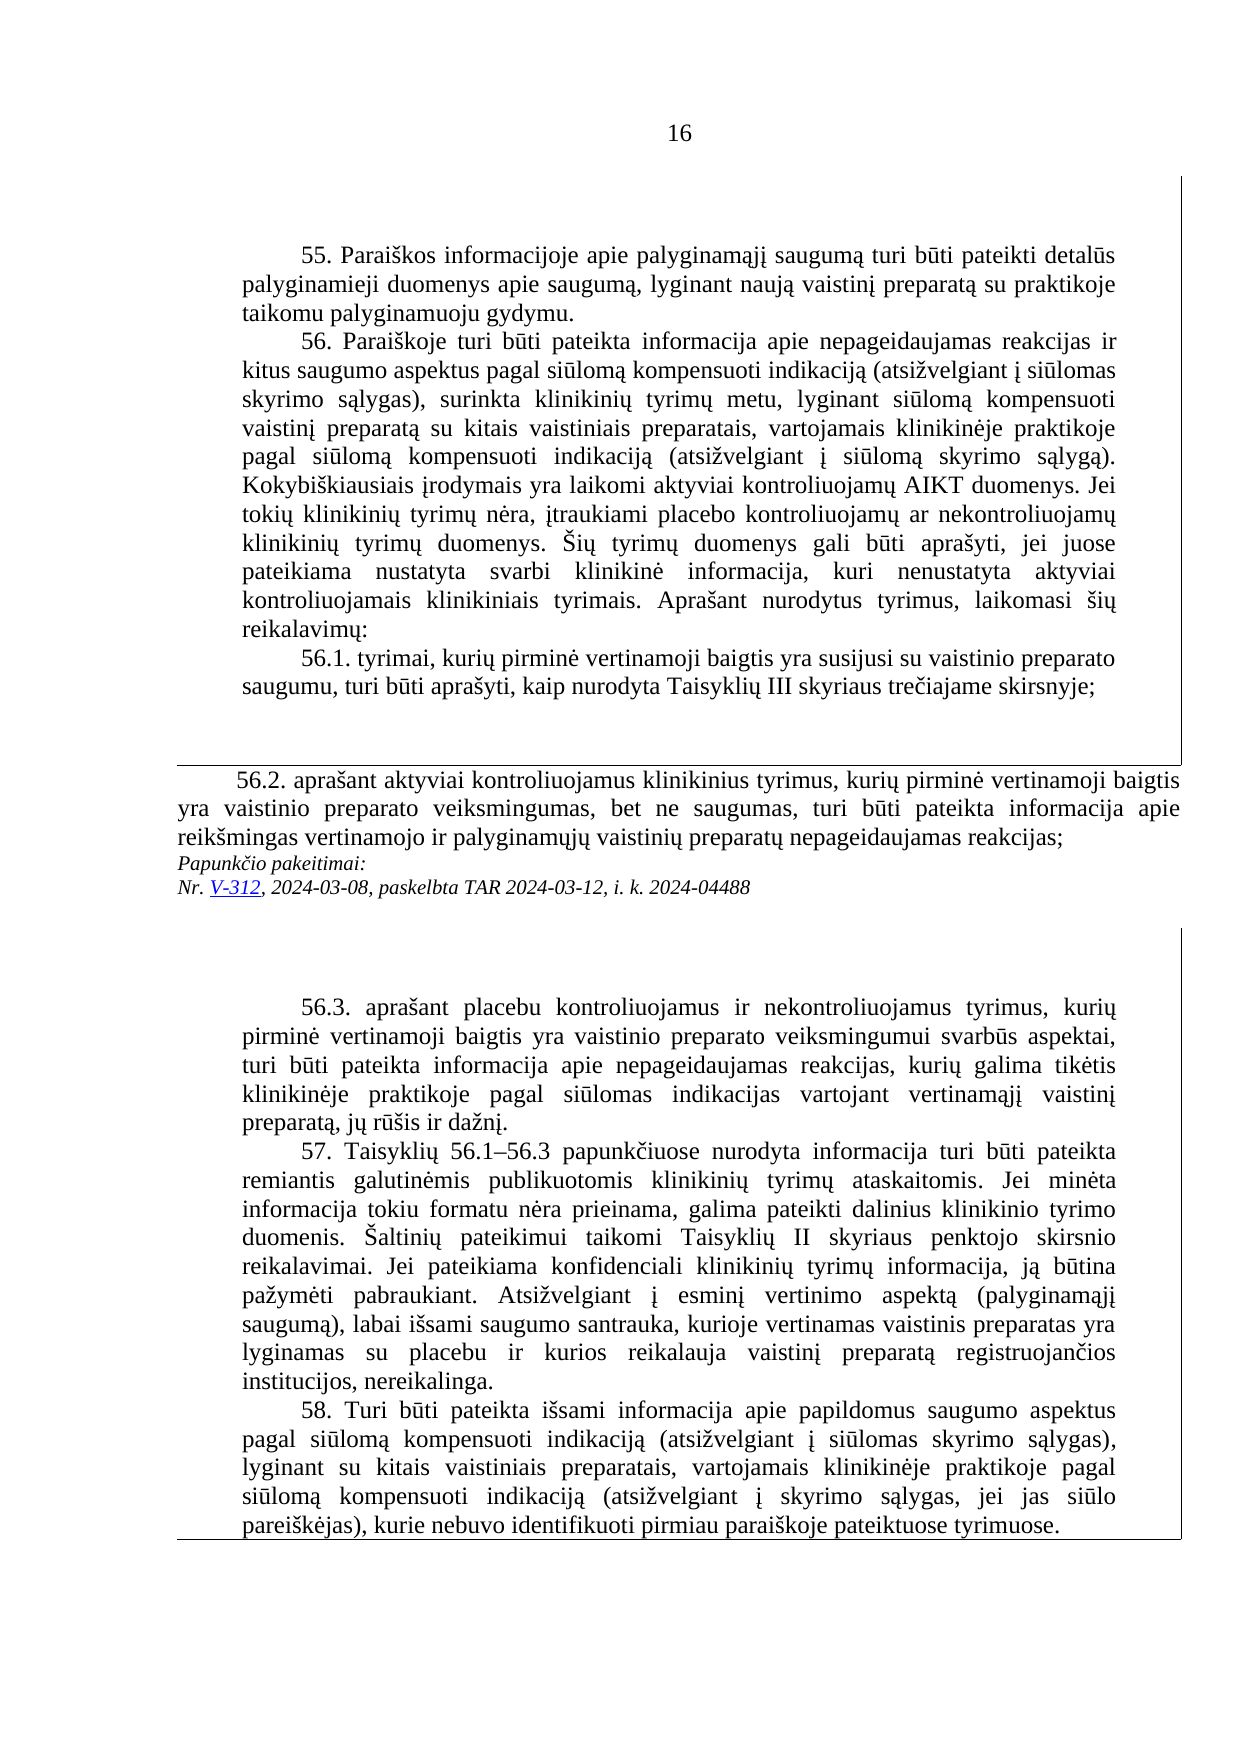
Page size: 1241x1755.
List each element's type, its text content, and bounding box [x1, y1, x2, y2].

text 56.3. aprašant placebu kontroliuojamus ir nekontroliuojamus tyrimus, kurių pirminė vertinamoji baigtis yra vaistinio preparato veiksmingumui svarbūs aspektai, turi būti pateikta informacija apie nepageidaujamas reakcijas, kurių galima tikėtis klinikinėje praktikoje pagal siūlomas indikacijas vartojant vertinamąjį vaistinį preparatą, jų rūšis ir dažnį. [177, 928, 1181, 1136]
text 56.2. aprašant aktyviai kontroliuojamus klinikinius tyrimus, kurių pirminė vertinamoji baigtis yra vaistinio preparato veiksmingumas, bet ne saugumas, turi būti pateikta informacija apie reikšmingas vertinamojo ir palyginamųjų vaistinių preparatų nepageidaujamas reakcijas; [177, 765, 1181, 851]
text 57. Taisyklių 56.1–56.3 papunkčiuose nurodyta informacija turi būti pateikta remiantis galutinėmis publikuotomis klinikinių tyrimų ataskaitomis. Jei minėta informacija tokiu formatu nėra prieinama, galima pateikti dalinius klinikinio tyrimo duomenis. Šaltinių pateikimui taikomi Taisyklių II skyriaus penktojo skirsnio reikalavimai. Jei pateikiama konfidenciali klinikinių tyrimų informacija, ją būtina pažymėti pabraukiant. Atsižvelgiant į esminį vertinimo aspektą (palyginamąjį saugumą), labai išsami saugumo santrauka, kurioje vertinamas vaistinis preparatas yra lyginamas su placebu ir kurios reikalauja vaistinį preparatą registruojančios institucijos, nereikalinga. [177, 1136, 1181, 1395]
text 55. Paraiškos informacijoje apie palyginamąjį saugumą turi būti pateikti detalūs palyginamieji duomenys apie saugumą, lyginant naują vaistinį preparatą su praktikoje taikomu palyginamuoju gydymu. [177, 176, 1181, 326]
text 58. Turi būti pateikta išsami informacija apie papildomus saugumo aspektus pagal siūlomą kompensuoti indikaciją (atsižvelgiant į siūlomas skyrimo sąlygas), lyginant su kitais vaistiniais preparatais, vartojamais klinikinėje praktikoje pagal siūlomą kompensuoti indikaciją (atsižvelgiant į skyrimo sąlygas, jei jas siūlo pareiškėjas), kurie nebuvo identifikuoti pirmiau paraiškoje pateiktuose tyrimuose. [177, 1395, 1181, 1539]
text 56. Paraiškoje turi būti pateikta informacija apie nepageidaujamas reakcijas ir kitus saugumo aspektus pagal siūlomą kompensuoti indikaciją (atsižvelgiant į siūlomas skyrimo sąlygas), surinkta klinikinių tyrimų metu, lyginant siūlomą kompensuoti vaistinį preparatą su kitais vaistiniais preparatais, vartojamais klinikinėje praktikoje pagal siūlomą kompensuoti indikaciją (atsižvelgiant į siūlomą skyrimo sąlygą). Kokybiškiausiais įrodymais yra laikomi aktyviai kontroliuojamų AIKT duomenys. Jei tokių klinikinių tyrimų nėra, įtraukiami placebo kontroliuojamų ar nekontroliuojamų klinikinių tyrimų duomenys. Šių tyrimų duomenys gali būti aprašyti, jei juose pateikiama nustatyta svarbi klinikinė informacija, kuri nenustatyta aktyviai kontroliuojamais klinikiniais tyrimais. Aprašant nurodytus tyrimus, laikomasi šių reikalavimų: [177, 326, 1181, 643]
text Papunkčio pakeitimai: [177, 851, 1181, 875]
text 56.1. tyrimai, kurių pirminė vertinamoji baigtis yra susijusi su vaistinio preparato saugumu, turi būti aprašyti, kaip nurodyta Taisyklių III skyriaus trečiajame skirsnyje; [177, 643, 1181, 765]
text Nr. V-312, 2024-03-08, paskelbta TAR 2024-03-12, i. k. 2024-04488 [177, 875, 1181, 899]
